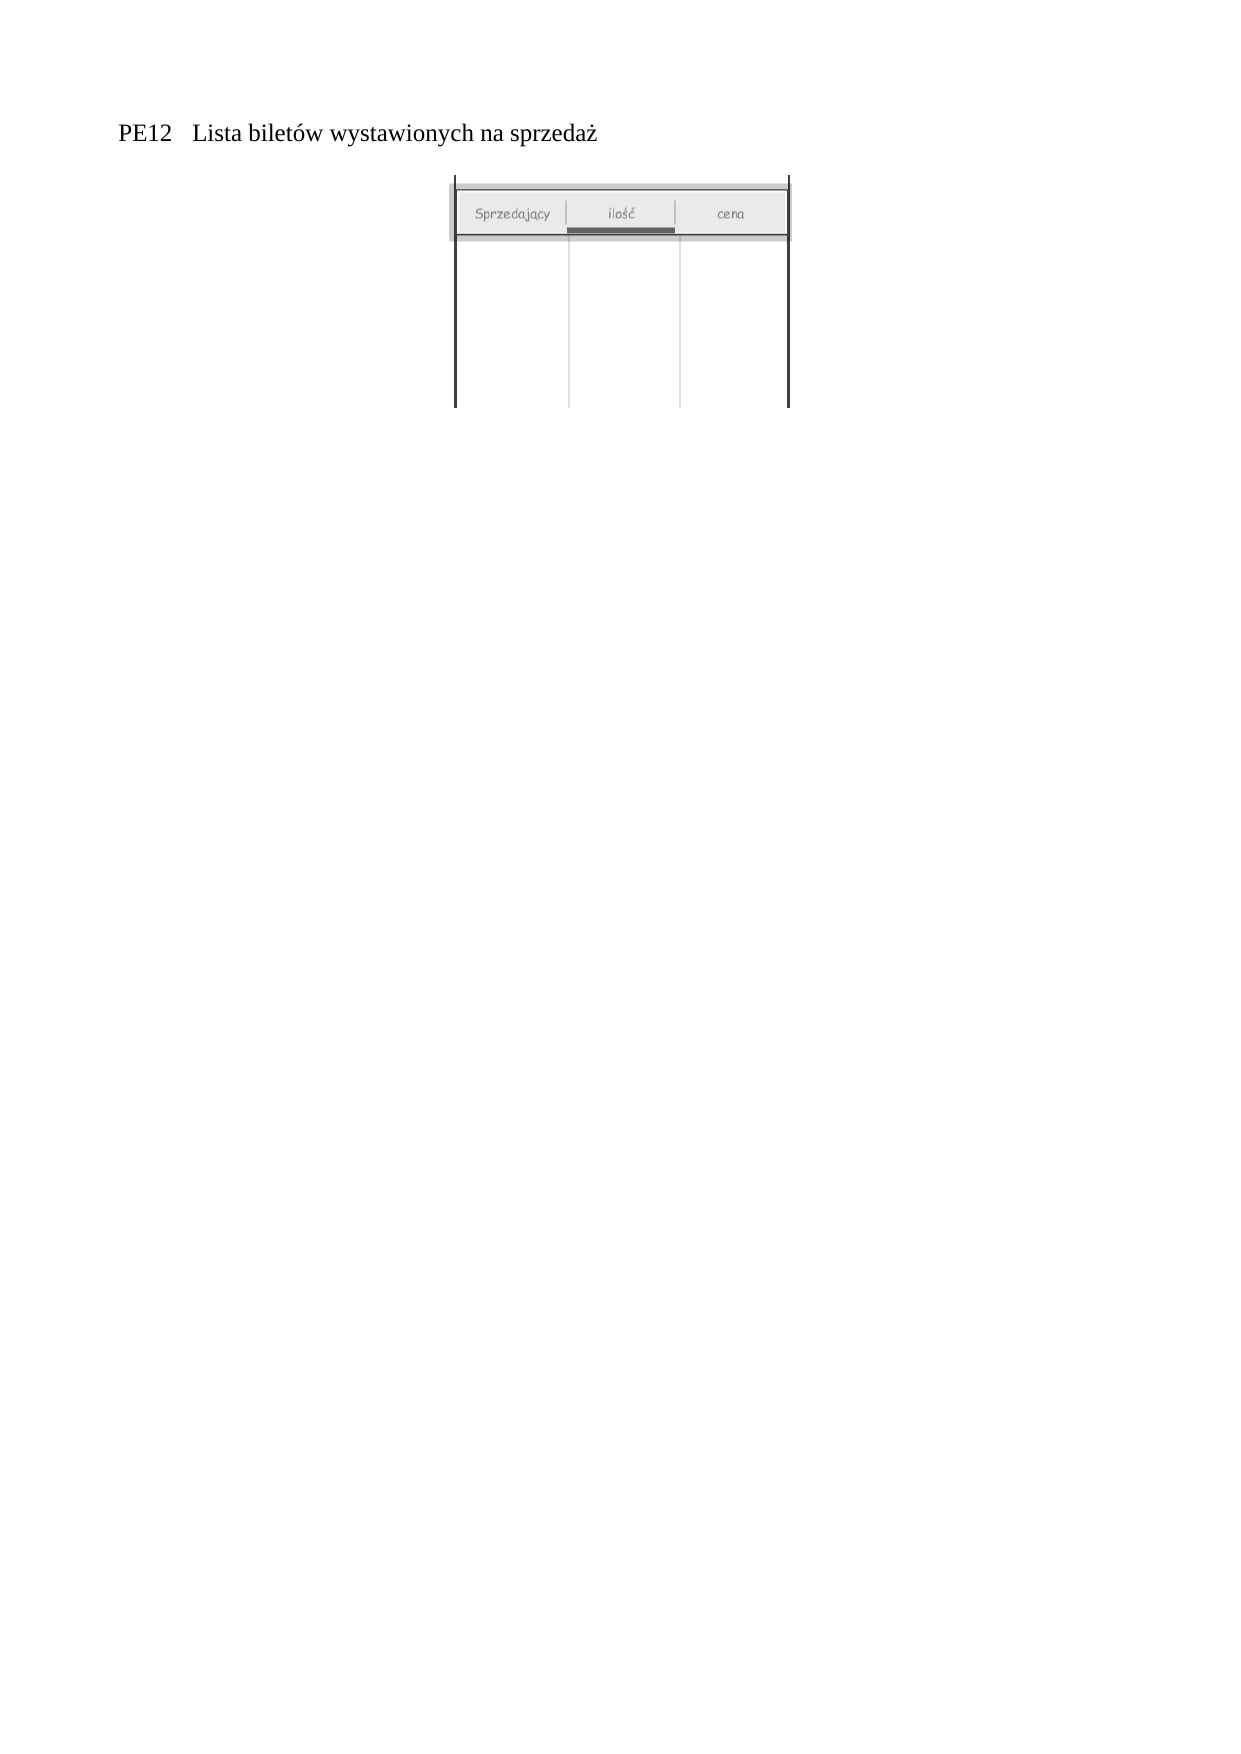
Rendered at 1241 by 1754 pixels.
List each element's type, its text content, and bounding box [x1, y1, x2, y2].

text PE12 Lista biletów wystawionych na sprzedaż [118, 118, 1122, 147]
picture [448, 175, 792, 408]
